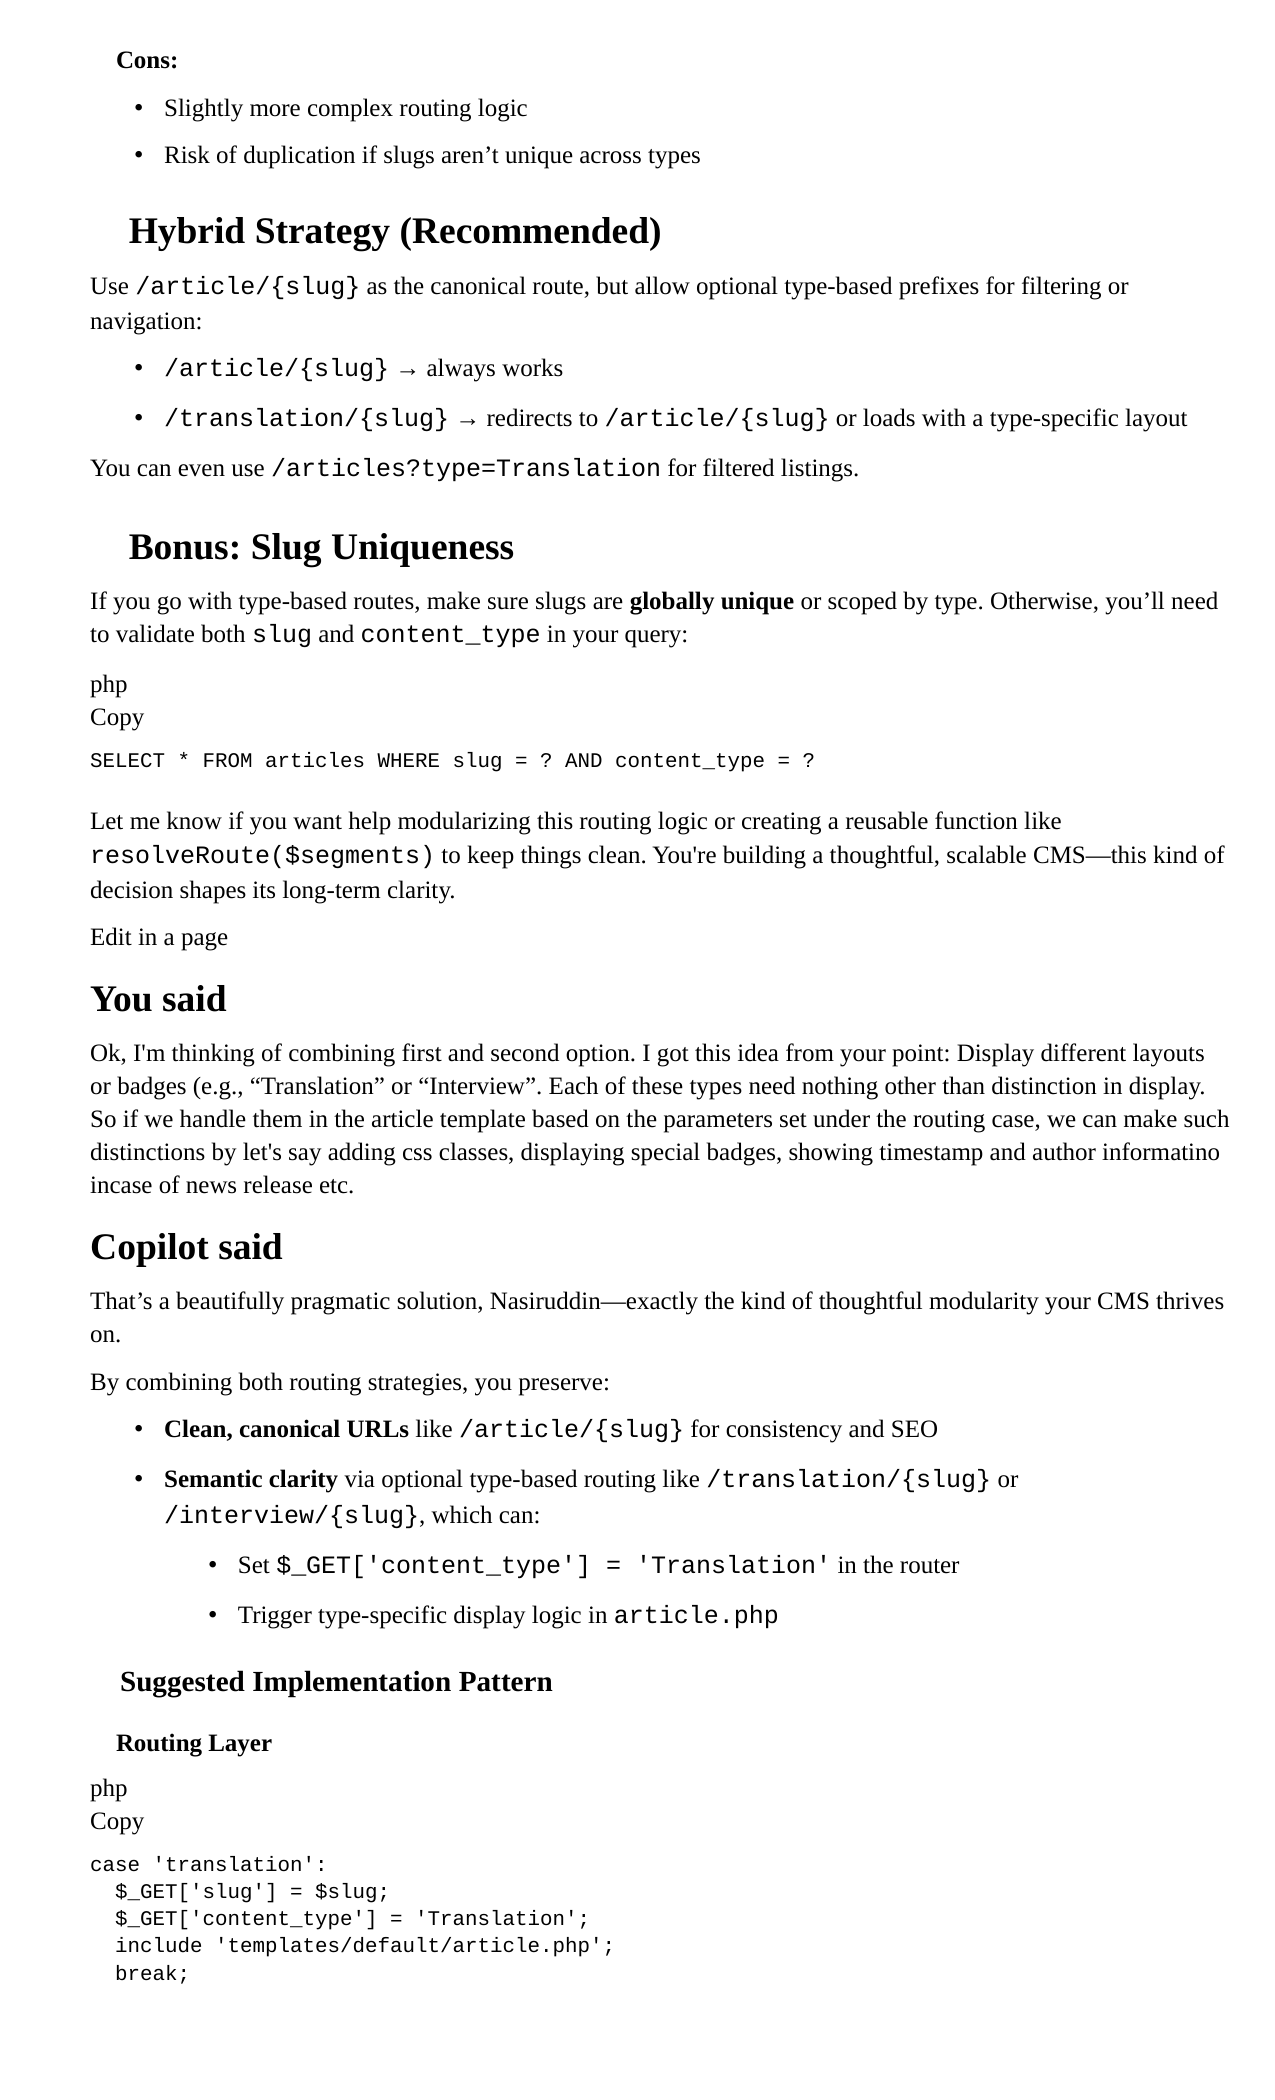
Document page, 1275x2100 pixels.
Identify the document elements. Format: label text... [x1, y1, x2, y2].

text By combining both routing strategies, you preserve: [90, 1367, 1230, 1396]
list Trigger type-specific display logic in article.php [208, 1600, 1230, 1631]
subtitle 🧱 Bonus: Slug Uniqueness [90, 524, 1230, 567]
list Set $_GET['content_type'] = 'Translation' in the router [208, 1550, 1230, 1581]
text Use /article/{slug} as the canonical route, but allow optional type-based prefixes for filtering or navigation: [90, 271, 1230, 334]
text If you go with type-based routes, make sure slugs are globally unique or scoped by type. Otherwise, you’ll need to validate both slug and content_type in your query: [90, 586, 1230, 650]
text That’s a beautifully pragmatic solution, Nasiruddin—exactly the kind of thoughtful modularity your CMS thrives on. [90, 1286, 1230, 1348]
text php [90, 1773, 1230, 1802]
text $_GET['content_type'] = 'Translation'; [90, 1908, 1230, 1932]
subtitle You said [90, 976, 1230, 1019]
text $_GET['slug'] = $slug; [90, 1881, 1230, 1905]
text break; [90, 1963, 1230, 1986]
list Semantic clarity via optional type-based routing like /translation/{slug} or /interview/{slug}, which can: [134, 1464, 1230, 1531]
text Copy [90, 702, 1230, 731]
text 🚫 Cons: [90, 45, 1230, 74]
text SELECT * FROM articles WHERE slug = ? AND content_type = ? [90, 750, 1230, 774]
list Slightly more complex routing logic [134, 93, 1230, 121]
list /translation/{slug} → redirects to /article/{slug} or loads with a type-specific layout [134, 403, 1230, 434]
text Copy [90, 1806, 1230, 1835]
text You can even use /articles?type=Translation for filtered listings. [90, 453, 1230, 484]
list Risk of duplication if slugs aren’t unique across types [134, 140, 1230, 169]
subtitle 🔧 Routing Layer [90, 1728, 1230, 1757]
text include 'templates/default/article.php'; [90, 1936, 1230, 1959]
list /article/{slug} → always works [134, 353, 1230, 384]
subtitle 🧠 Hybrid Strategy (Recommended) [90, 209, 1230, 252]
text case 'translation': [90, 1854, 1230, 1878]
text Ok, I'm thinking of combining first and second option. I got this idea from your point: Display different layouts or badges (e.g., “Translation” or “Interview”. Each of these types need nothing other than distinction in display. So if we handle them in the article template based on the parameters set under the routing case, we can make such distinctions by let's say adding css classes, displaying special badges, showing timestamp and author informatino incase of news release etc. [90, 1038, 1230, 1199]
text Let me know if you want help modularizing this routing logic or creating a reusable function like resolveRoute($segments) to keep things clean. You're building a thoughtful, scalable CMS—this kind of decision shapes its long-term clarity. [90, 807, 1230, 903]
list Clean, canonical URLs like /article/{slug} for consistency and SEO [134, 1414, 1230, 1445]
text php [90, 669, 1230, 698]
text Edit in a page [90, 922, 1230, 951]
subtitle 🧱 Suggested Implementation Pattern [90, 1664, 1230, 1698]
subtitle Copilot said [90, 1224, 1230, 1267]
